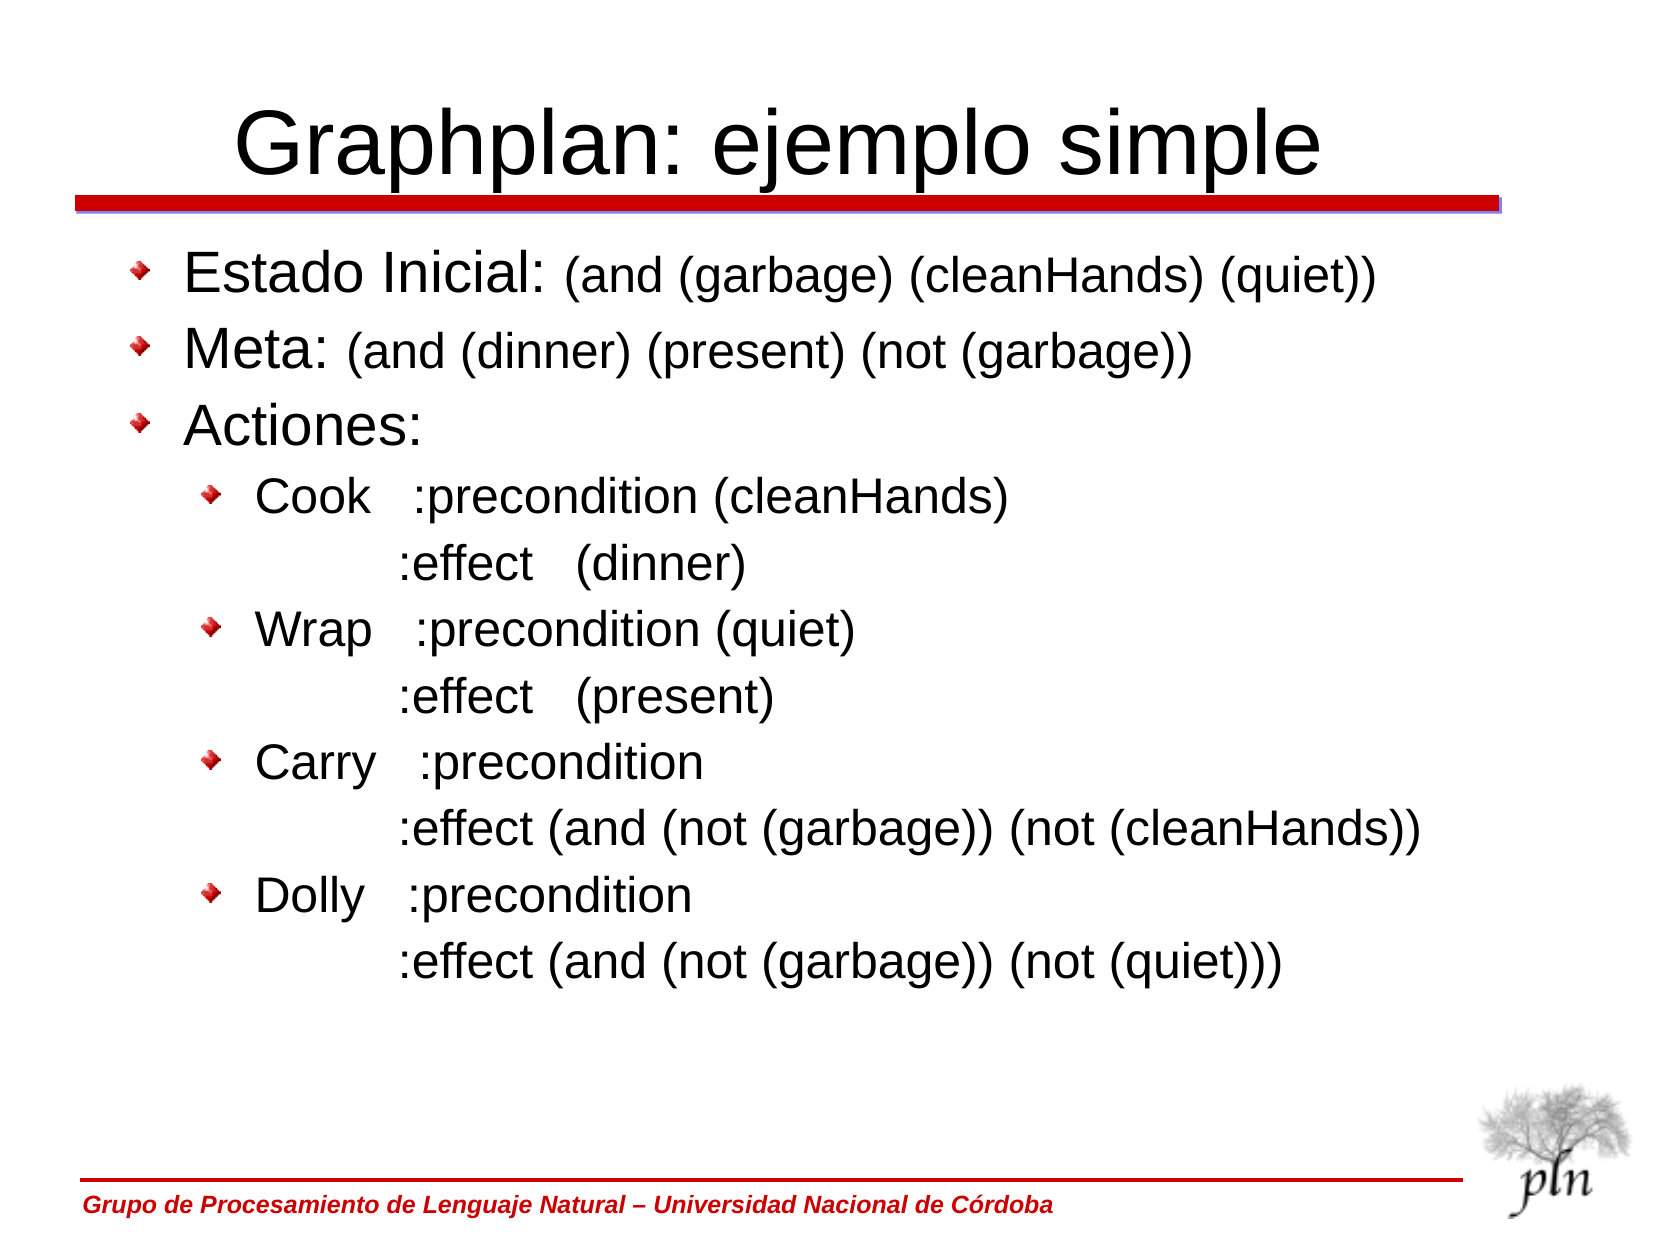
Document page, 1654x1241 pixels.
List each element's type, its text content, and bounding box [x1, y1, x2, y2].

picture [1477, 1083, 1635, 1219]
list Estado Inicial: (and (garbage) (cleanHands) (quiet)) Meta: (and (dinner) (present) (not (garbage)) Actiones: Cook :precondition (cleanHands) :effect (dinner) Wrap :precondition (quiet) :effect (present) Carry :precondition :effect (and (not (garbage)) (not (cleanHands)) Dolly :precondition :effect (and (not (garbage)) (not (quiet))) [98, 235, 1475, 1013]
title Graphplan: ejemplo simple [100, 12, 1426, 200]
